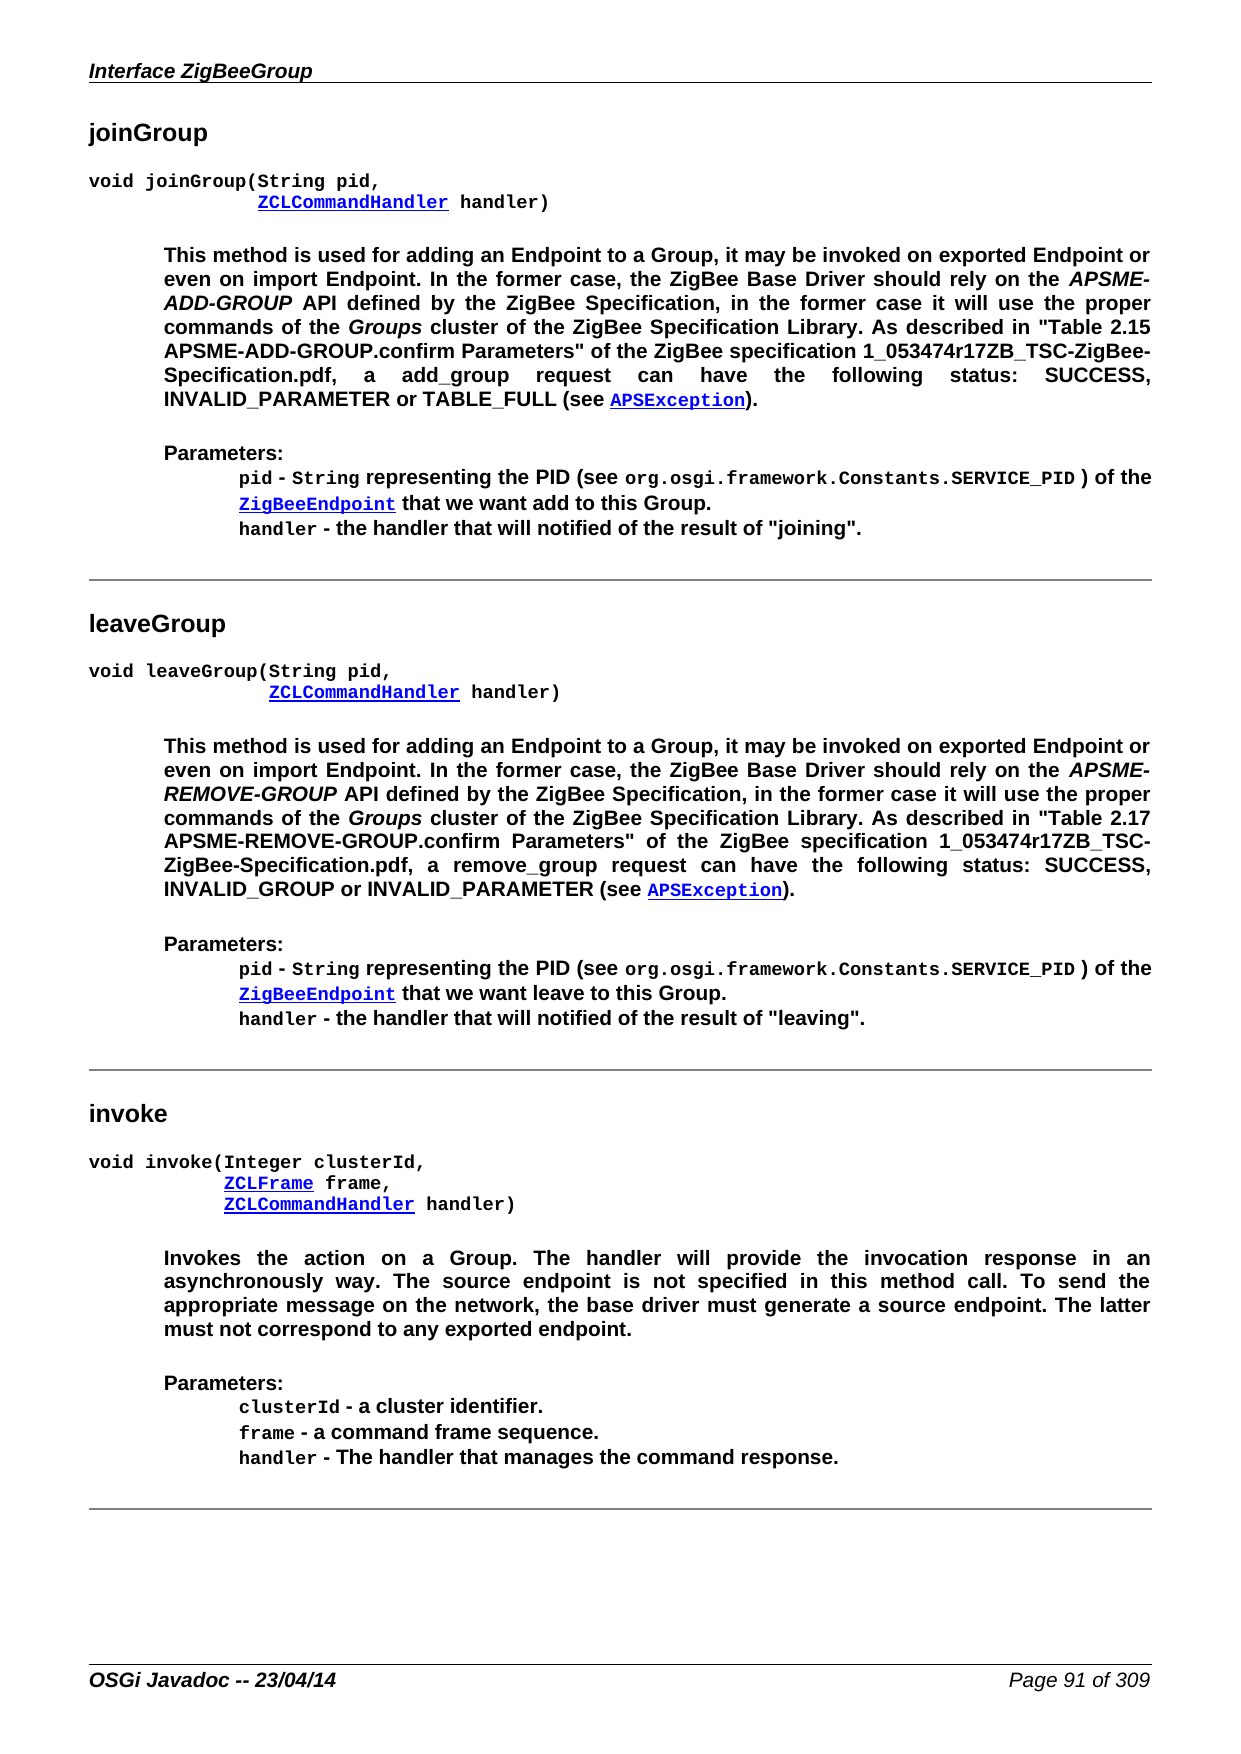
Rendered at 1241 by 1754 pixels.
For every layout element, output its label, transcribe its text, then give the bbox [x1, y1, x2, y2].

subtitle joinGroup [88, 118, 1152, 147]
text handler - the handler that will notified of the result of "leaving". [238, 1006, 1152, 1031]
text clusterId - a cluster identifier. [238, 1394, 1152, 1419]
text pid - String representing the PID (see org.osgi.framework.Constants.SERVICE_PID ) of the ZigBeeEndpoint that we want leave to this Group. [238, 956, 1152, 1006]
text frame - a command frame sequence. [238, 1419, 1152, 1445]
text Parameters: [163, 932, 1152, 956]
text Invokes the action on a Group. The handler will provide the invocation response in an asynchronously way. The source endpoint is not specified in this method call. To send the appropriate message on the network, the base driver must generate a source endpoint. The latter must not correspond to any exported endpoint. [163, 1245, 1152, 1341]
text Parameters: [163, 1370, 1152, 1394]
text pid - String representing the PID (see org.osgi.framework.Constants.SERVICE_PID ) of the ZigBeeEndpoint that we want add to this Group. [238, 465, 1152, 516]
text handler - the handler that will notified of the result of "joining". [238, 516, 1152, 541]
text handler - The handler that manages the command response. [238, 1445, 1152, 1470]
text This method is used for adding an Endpoint to a Group, it may be invoked on exported Endpoint or even on import Endpoint. In the former case, the ZigBee Base Driver should rely on the APSME-ADD-GROUP API defined by the ZigBee Specification, in the former case it will use the proper commands of the Groups cluster of the ZigBee Specification Library. As described in "Table 2.15 APSME-ADD-GROUP.confirm Parameters" of the ZigBee specification 1_053474r17ZB_TSC-ZigBee-Specification.pdf, a add_group request can have the following status: SUCCESS, INVALID_PARAMETER or TABLE_FULL (see APSException). [163, 243, 1152, 412]
text Parameters: [163, 441, 1152, 465]
subtitle invoke [88, 1099, 1152, 1128]
text void joinGroup(String pid, ZCLCommandHandler handler) [88, 171, 1152, 214]
subtitle leaveGroup [88, 609, 1152, 638]
text void invoke(Integer clusterId, ZCLFrame frame, ZCLCommandHandler handler) [88, 1152, 1152, 1216]
text This method is used for adding an Endpoint to a Group, it may be invoked on exported Endpoint or even on import Endpoint. In the former case, the ZigBee Base Driver should rely on the APSME-REMOVE-GROUP API defined by the ZigBee Specification, in the former case it will use the proper commands of the Groups cluster of the ZigBee Specification Library. As described in "Table 2.17 APSME-REMOVE-GROUP.confirm Parameters" of the ZigBee specification 1_053474r17ZB_TSC-ZigBee-Specification.pdf, a remove_group request can have the following status: SUCCESS, INVALID_GROUP or INVALID_PARAMETER (see APSException). [163, 733, 1152, 902]
text void leaveGroup(String pid, ZCLCommandHandler handler) [88, 662, 1152, 704]
